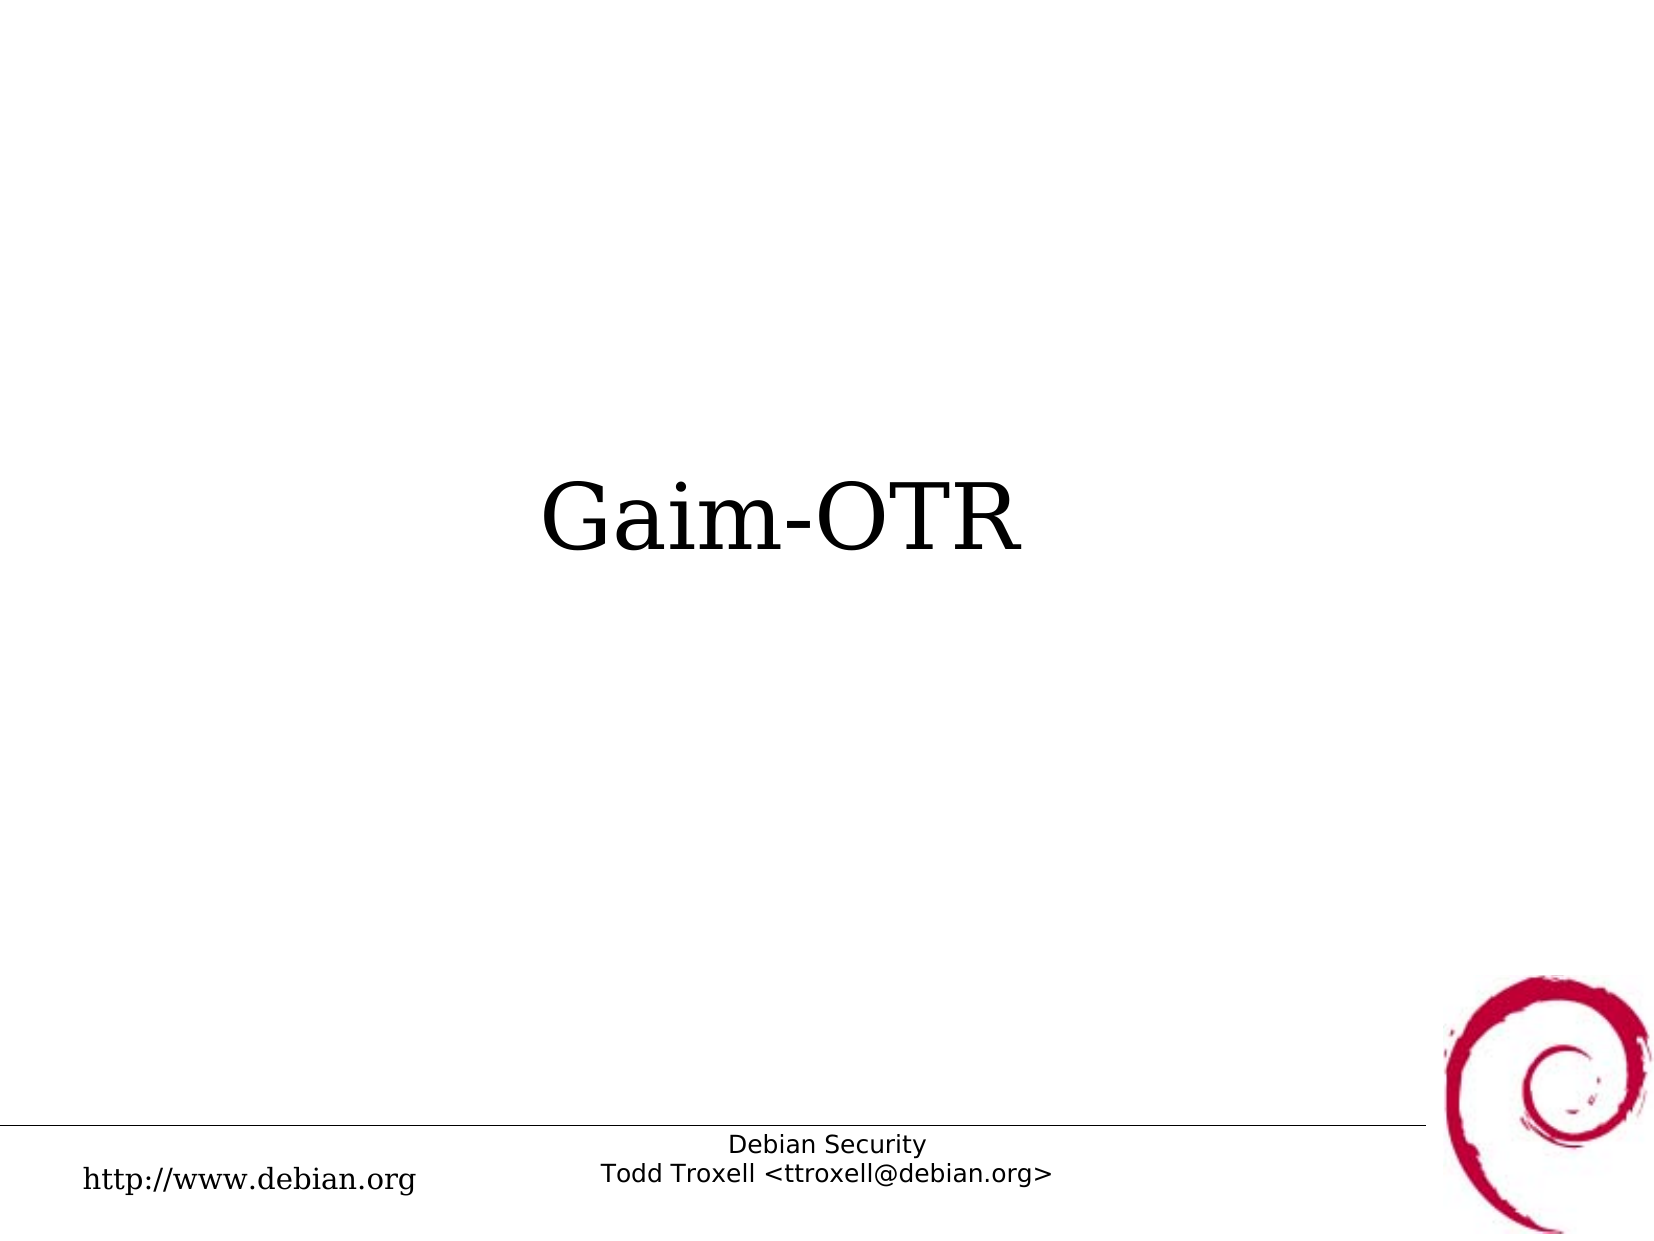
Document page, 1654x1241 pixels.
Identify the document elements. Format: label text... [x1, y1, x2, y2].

text_box Gaim-OTR [525, 457, 1238, 579]
picture [1443, 975, 1654, 1234]
